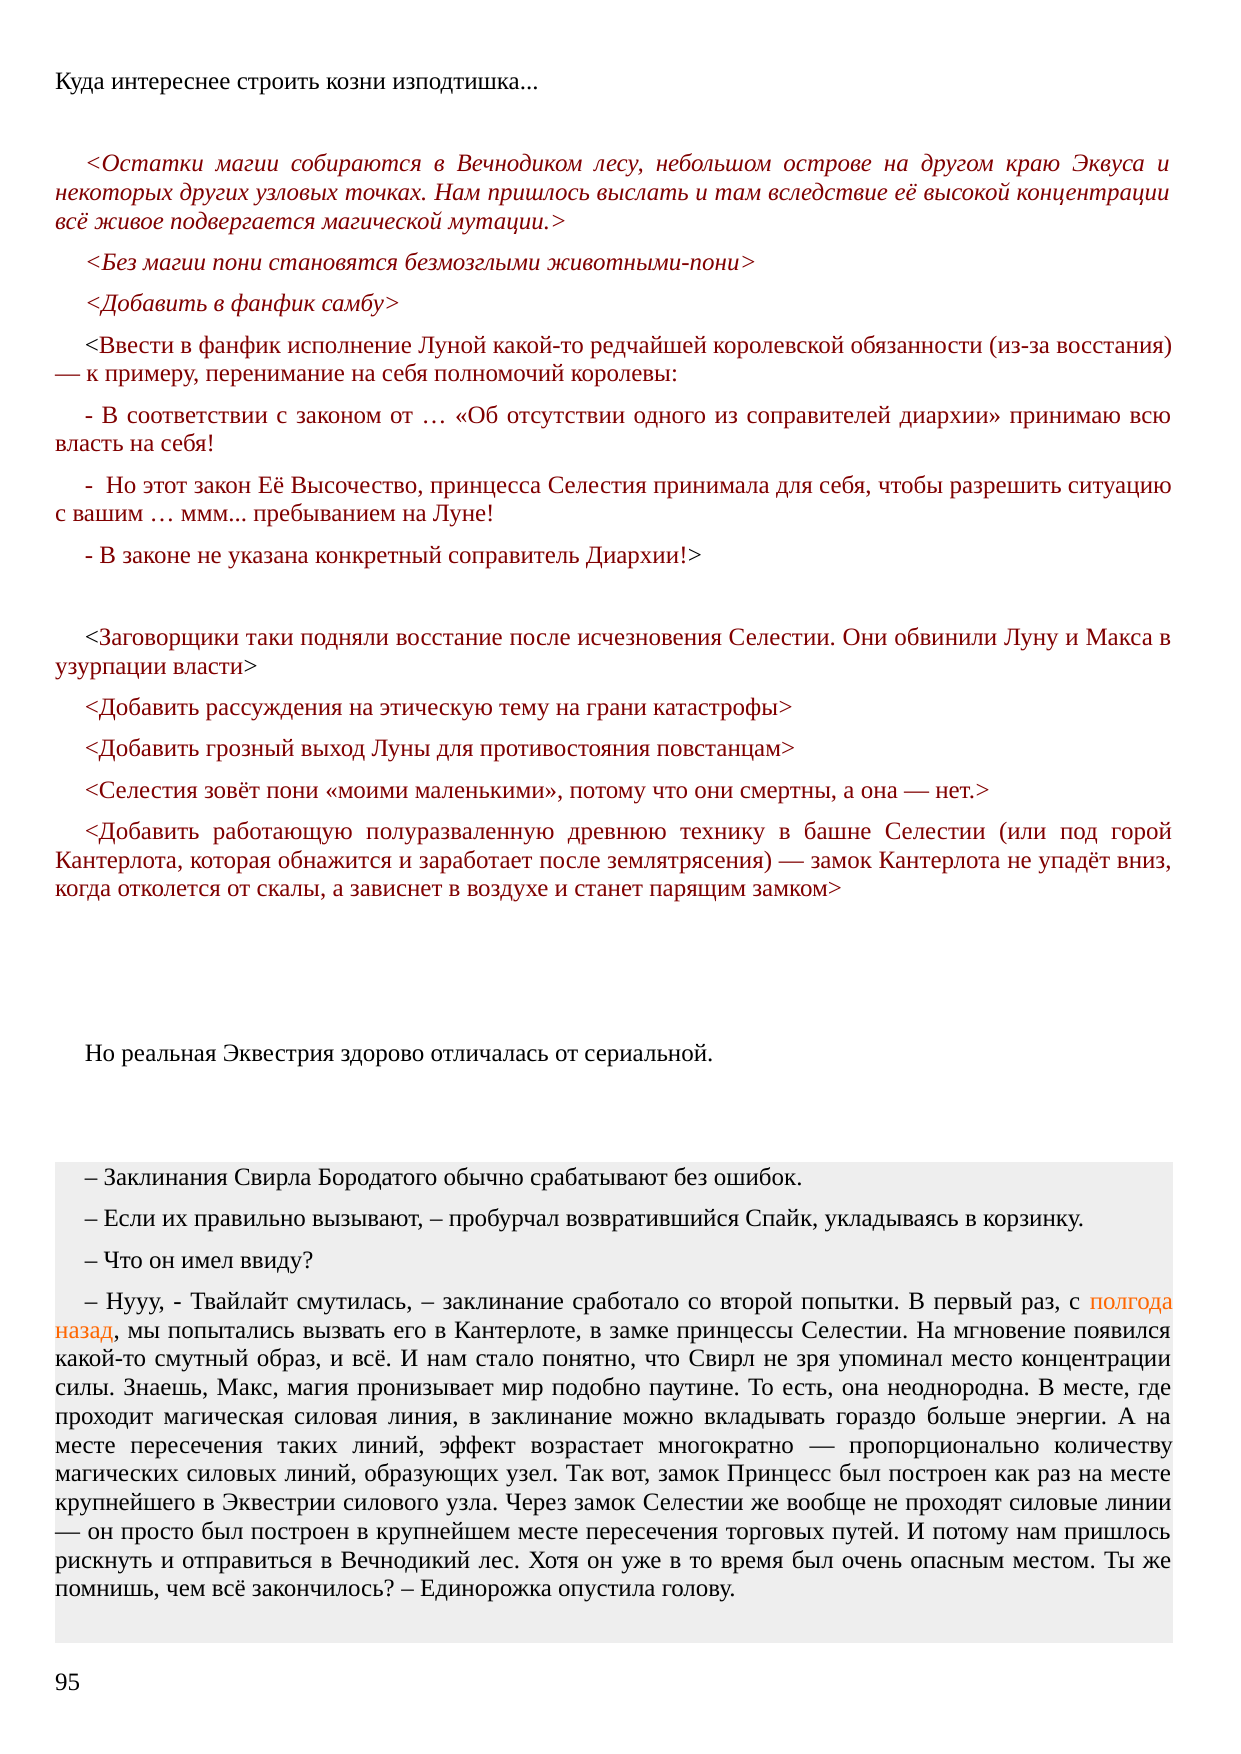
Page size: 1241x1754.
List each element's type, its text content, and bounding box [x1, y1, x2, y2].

text Но реальная Эквестрия здорово отличалась от сериальной. [55, 1038, 1173, 1067]
text – Нууу, - Твайлайт смутилась, – заклинание сработало со второй попытки. В первый раз, с полгода назад, мы попытались вызвать его в Кантерлоте, в замке принцессы Селестии. На мгновение появился какой-то смутный образ, и всё. И нам стало понятно, что Свирл не зря упоминал место концентрации силы. Знаешь, Макс, магия пронизывает мир подобно паутине. То есть, она неоднородна. В месте, где проходит магическая силовая линия, в заклинание можно вкладывать гораздо больше энергии. А на месте пересечения таких линий, эффект возрастает многократно — пропорционально количеству магических силовых линий, образующих узел. Так вот, замок Принцесс был построен как раз на месте крупнейшего в Эквестрии силового узла. Через замок Селестии же вообще не проходят силовые линии — он просто был построен в крупнейшем месте пересечения торговых путей. И потому нам пришлось рискнуть и отправиться в Вечнодикий лес. Хотя он уже в то время был очень опасным местом. Ты же помнишь, чем всё закончилось? – Единорожка опустила голову. [55, 1286, 1173, 1602]
text Куда интереснее строить козни изподтишка... [55, 66, 1173, 95]
text <Ввести в фанфик исполнение Луной какой-то редчайшей королевской обязанности (из-за восстания) — к примеру, перенимание на себя полномочий королевы: [55, 330, 1173, 387]
text - В соответствии с законом от … «Об отсутствии одного из соправителей диархии» принимаю всю власть на себя! [55, 400, 1173, 457]
text <Добавить в фанфик самбу> [55, 288, 1173, 317]
text <Добавить грозный выход Луны для противостояния повстанцам> [55, 733, 1173, 762]
text - В законе не указана конкретный соправитель Диархии!> [55, 540, 1173, 568]
text <Заговорщики таки подняли восстание после исчезновения Селестии. Они обвинили Луну и Макса в узурпации власти> [55, 622, 1173, 680]
text <Остатки магии собираются в Вечнодиком лесу, небольшом острове на другом краю Эквуса и некоторых других узловых точках. Нам пришлось выслать и там вследствие её высокой концентрации всё живое подвергается магической мутации.> [55, 148, 1173, 235]
text – Если их правильно вызывают, – пробурчал возвратившийся Спайк, укладываясь в корзинку. [55, 1203, 1173, 1232]
text <Без магии пони становятся безмозглыми животными-пони> [55, 247, 1173, 276]
text – Что он имел ввиду? [55, 1245, 1173, 1273]
text <Селестия зовёт пони «моими маленькими», потому что они смертны, а она — нет.> [55, 775, 1173, 803]
text <Добавить рассуждения на этическую тему на грани катастрофы> [55, 692, 1173, 721]
text – Заклинания Свирла Бородатого обычно срабатывают без ошибок. [55, 1162, 1173, 1191]
text - Но этот закон Её Высочество, принцесса Селестия принимала для себя, чтобы разрешить ситуацию с вашим … ммм... пребыванием на Луне! [55, 470, 1173, 527]
text <Добавить работающую полуразваленную древнюю технику в башне Селестии (или под горой Кантерлота, которая обнажится и заработает после землятрясения) — замок Кантерлота не упадёт вниз, когда отколется от скалы, а зависнет в воздухе и станет парящим замком> [55, 816, 1173, 902]
